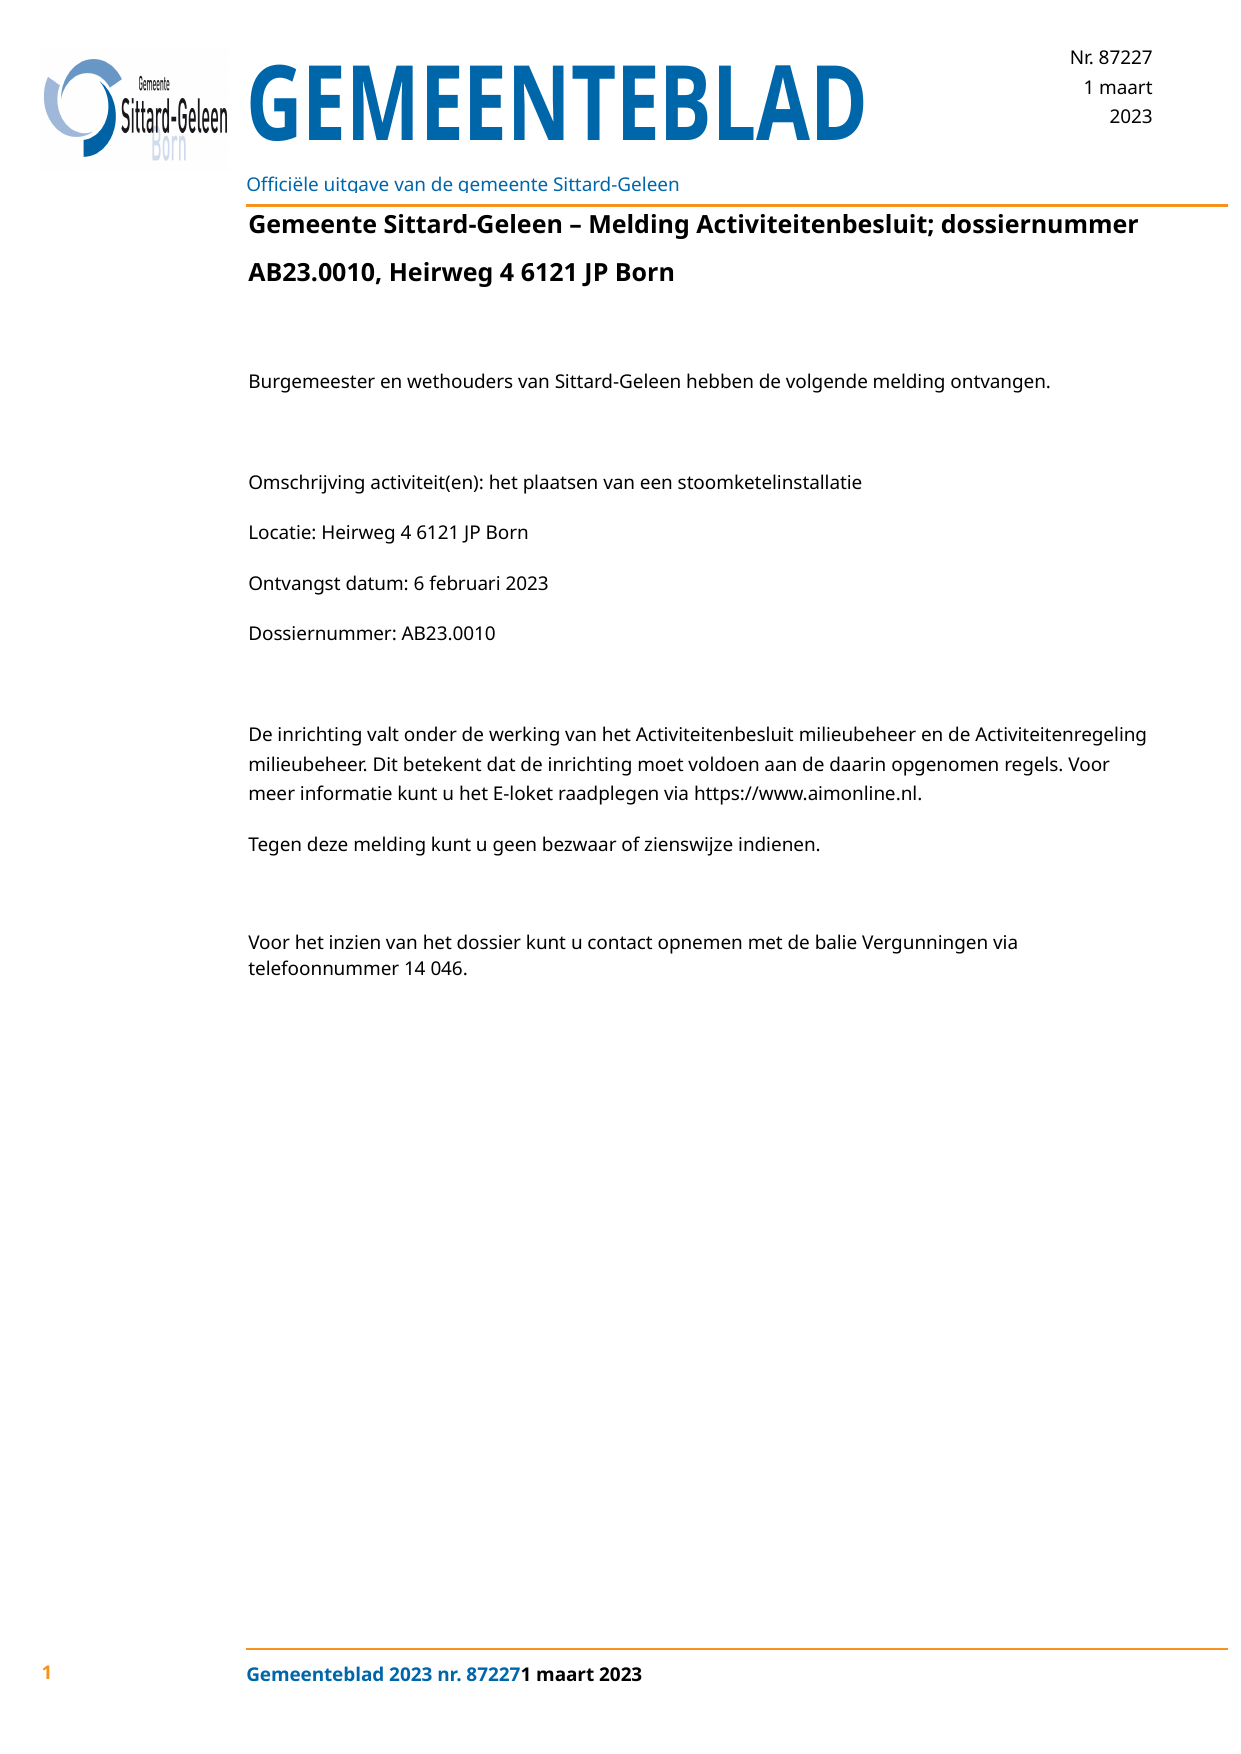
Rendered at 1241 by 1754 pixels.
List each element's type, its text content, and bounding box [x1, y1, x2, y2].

text Locatie: Heirweg 4 6121 JP Born [248, 519, 1152, 545]
text Voor het inzien van het dossier kunt u contact opnemen met de balie Vergunningen via telefoonnummer 14 046. [248, 929, 1152, 981]
text De inrichting valt onder de werking van het Activiteitenbesluit milieubeheer en de Activiteitenregeling milieubeheer. Dit betekent dat de inrichting moet voldoen aan de daarin opgenomen regels. Voor meer informatie kunt u het E-loket raadplegen via https://www.aimonline.nl. [248, 721, 1152, 806]
text Burgemeester en wethouders van Sittard-Geleen hebben de volgende melding ontvangen. [248, 368, 1152, 394]
text Ontvangst datum: 6 februari 2023 [248, 570, 1152, 596]
text Dossiernummer: AB23.0010 [248, 620, 1152, 646]
text Omschrijving activiteit(en): het plaatsen van een stoomketelinstallatie [248, 469, 1152, 495]
picture [41, 47, 231, 172]
text Gemeente Sittard-Geleen – Melding Activiteitenbesluit; dossiernummer AB23.0010, Heirweg 4 6121 JP Born [248, 207, 1152, 288]
text Tegen deze melding kunt u geen bezwaar of zienswijze indienen. [248, 831, 1152, 857]
